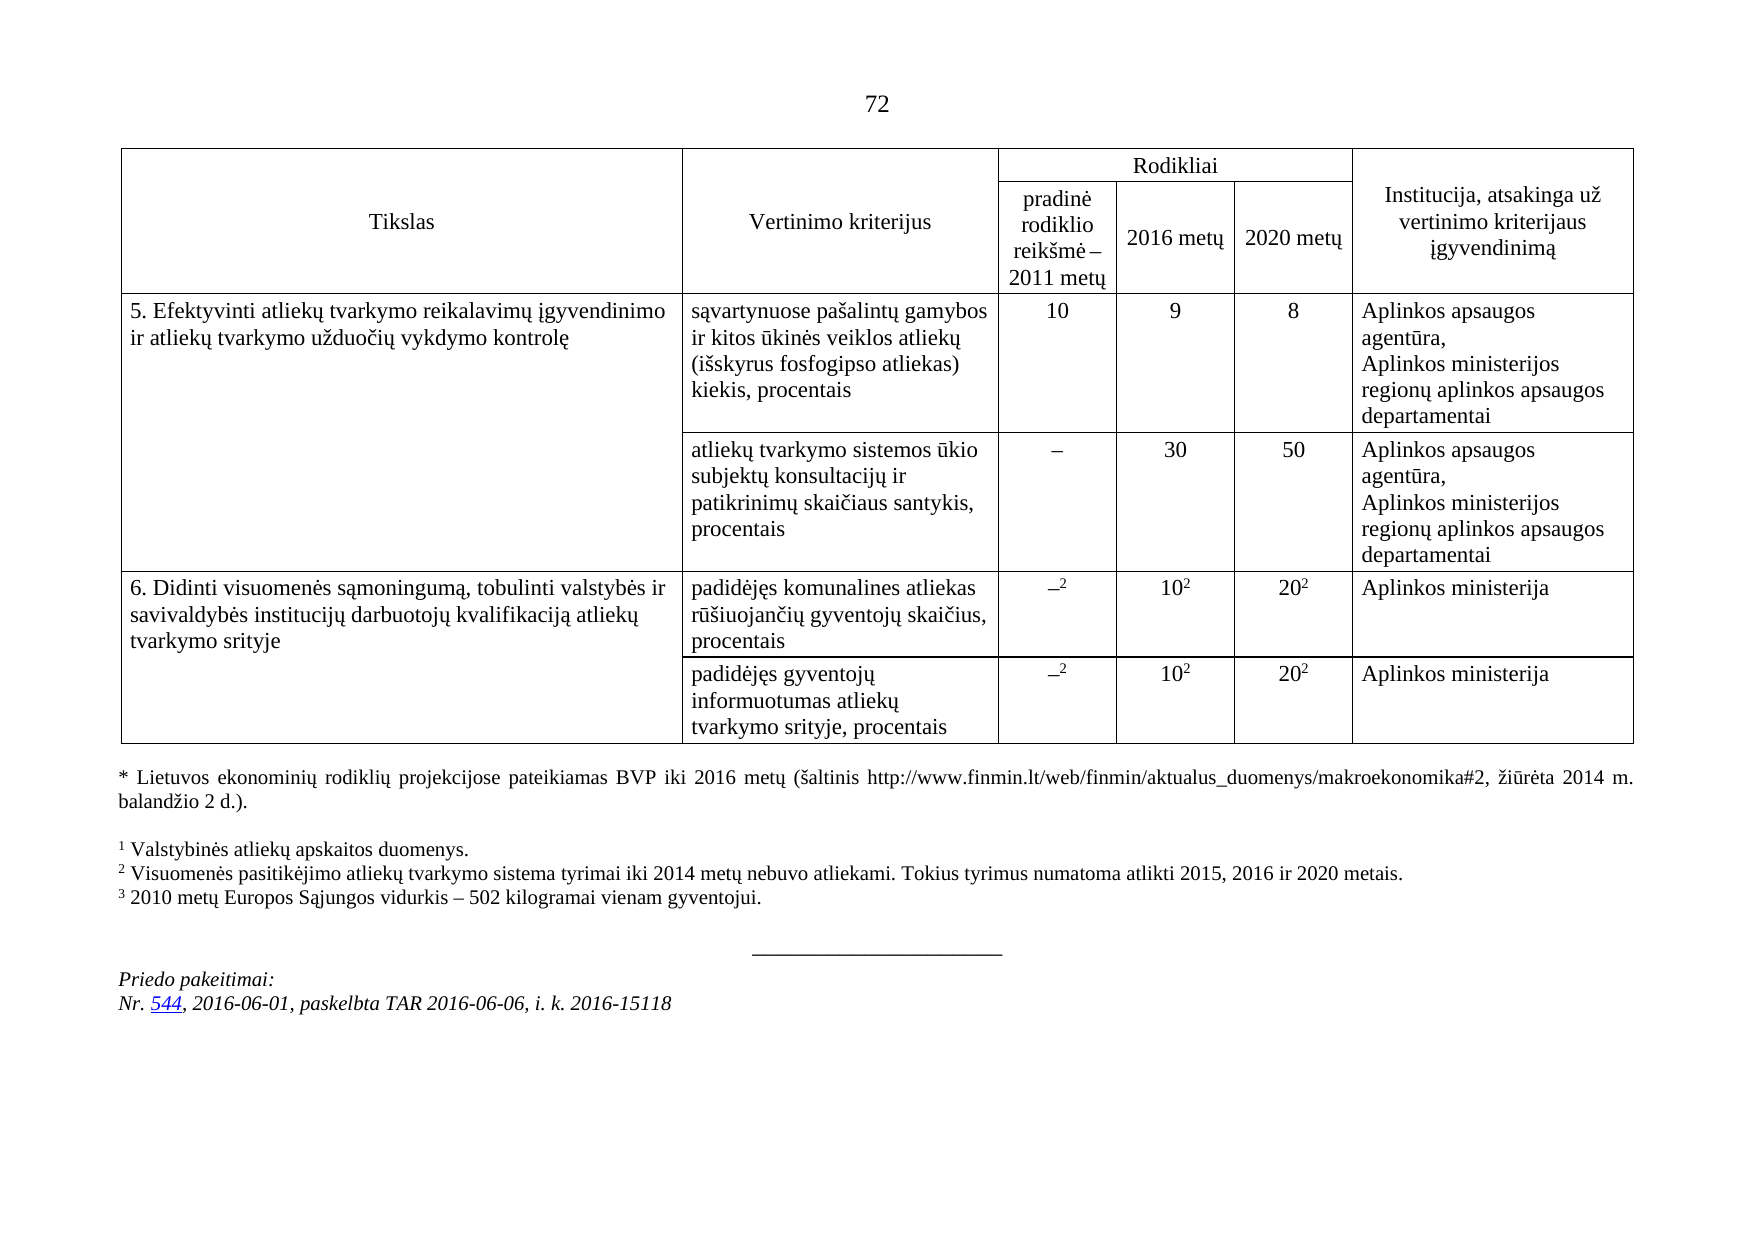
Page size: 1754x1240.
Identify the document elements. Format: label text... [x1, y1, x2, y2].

table_cell 102 [1117, 572, 1234, 656]
table_cell 9 [1117, 294, 1234, 432]
table_header Vertinimo kriterijus [683, 149, 998, 293]
table_cell 202 [1235, 658, 1352, 742]
text Nr. 544, 2016-06-01, paskelbta TAR 2016-06-06, i. k. 2016-15118 [118, 991, 1636, 1015]
table_cell Aplinkos ministerija [1353, 572, 1633, 656]
table_cell 30 [1117, 433, 1234, 571]
table_header Rodikliai [999, 149, 1352, 181]
table_cell 102 [1117, 658, 1234, 742]
table_cell atliekų tvarkymo sistemos ūkio subjektų konsultacijų ir patikrinimų skaičiaus santykis, procentais [683, 433, 998, 571]
table_cell padidėjęs gyventojų informuotumas atliekų tvarkymo srityje, procentais [683, 658, 998, 742]
text Priedo pakeitimai: [118, 967, 1636, 991]
table_cell 2020 metų [1235, 182, 1352, 293]
table_cell Aplinkos ministerija [1353, 658, 1633, 742]
table_cell 10 [999, 294, 1116, 432]
table_header Institucija, atsakinga už vertinimo kriterijaus įgyvendinimą [1353, 149, 1633, 293]
text * Lietuvos ekonominių rodiklių projekcijose pateikiamas BVP iki 2016 metų (šaltinis http://www.finmin.lt/web/finmin/aktualus_duomenys/makroekonomika#2, žiūrėta 2014 m. balandžio 2 d.). [118, 765, 1636, 813]
table_cell Aplinkos apsaugos agentūra, Aplinkos ministerijos regionų aplinkos apsaugos departamentai [1353, 433, 1633, 571]
table_cell pradinė rodiklio reikšmė – 2011 metų [999, 182, 1116, 293]
table_cell 8 [1235, 294, 1352, 432]
text 3 2010 metų Europos Sąjungos vidurkis – 502 kilogramai vienam gyventojui. [118, 885, 1636, 909]
text 1 Valstybinės atliekų apskaitos duomenys. [118, 837, 1636, 861]
table_cell 6. Didinti visuomenės sąmoningumą, tobulinti valstybės ir savivaldybės institucijų darbuotojų kvalifikaciją atliekų tvarkymo srityje [122, 572, 682, 742]
table_cell – [999, 433, 1116, 571]
table_cell Aplinkos apsaugos agentūra, Aplinkos ministerijos regionų aplinkos apsaugos departamentai [1353, 294, 1633, 432]
table_cell 50 [1235, 433, 1352, 571]
table_cell –2 [999, 572, 1116, 656]
text –––––––––––––––––––– [118, 938, 1636, 967]
table_cell 5. Efektyvinti atliekų tvarkymo reikalavimų įgyvendinimo ir atliekų tvarkymo užduočių vykdymo kontrolę [122, 294, 682, 571]
table_cell padidėjęs komunalines atliekas rūšiuojančių gyventojų skaičius, procentais [683, 572, 998, 656]
table_cell sąvartynuose pašalintų gamybos ir kitos ūkinės veiklos atliekų (išskyrus fosfogipso atliekas) kiekis, procentais [683, 294, 998, 432]
table_cell 202 [1235, 572, 1352, 656]
table_cell –2 [999, 658, 1116, 742]
text 2 Visuomenės pasitikėjimo atliekų tvarkymo sistema tyrimai iki 2014 metų nebuvo atliekami. Tokius tyrimus numatoma atlikti 2015, 2016 ir 2020 metais. [118, 861, 1636, 885]
table_cell 2016 metų [1117, 182, 1234, 293]
table_header Tikslas [122, 149, 682, 293]
